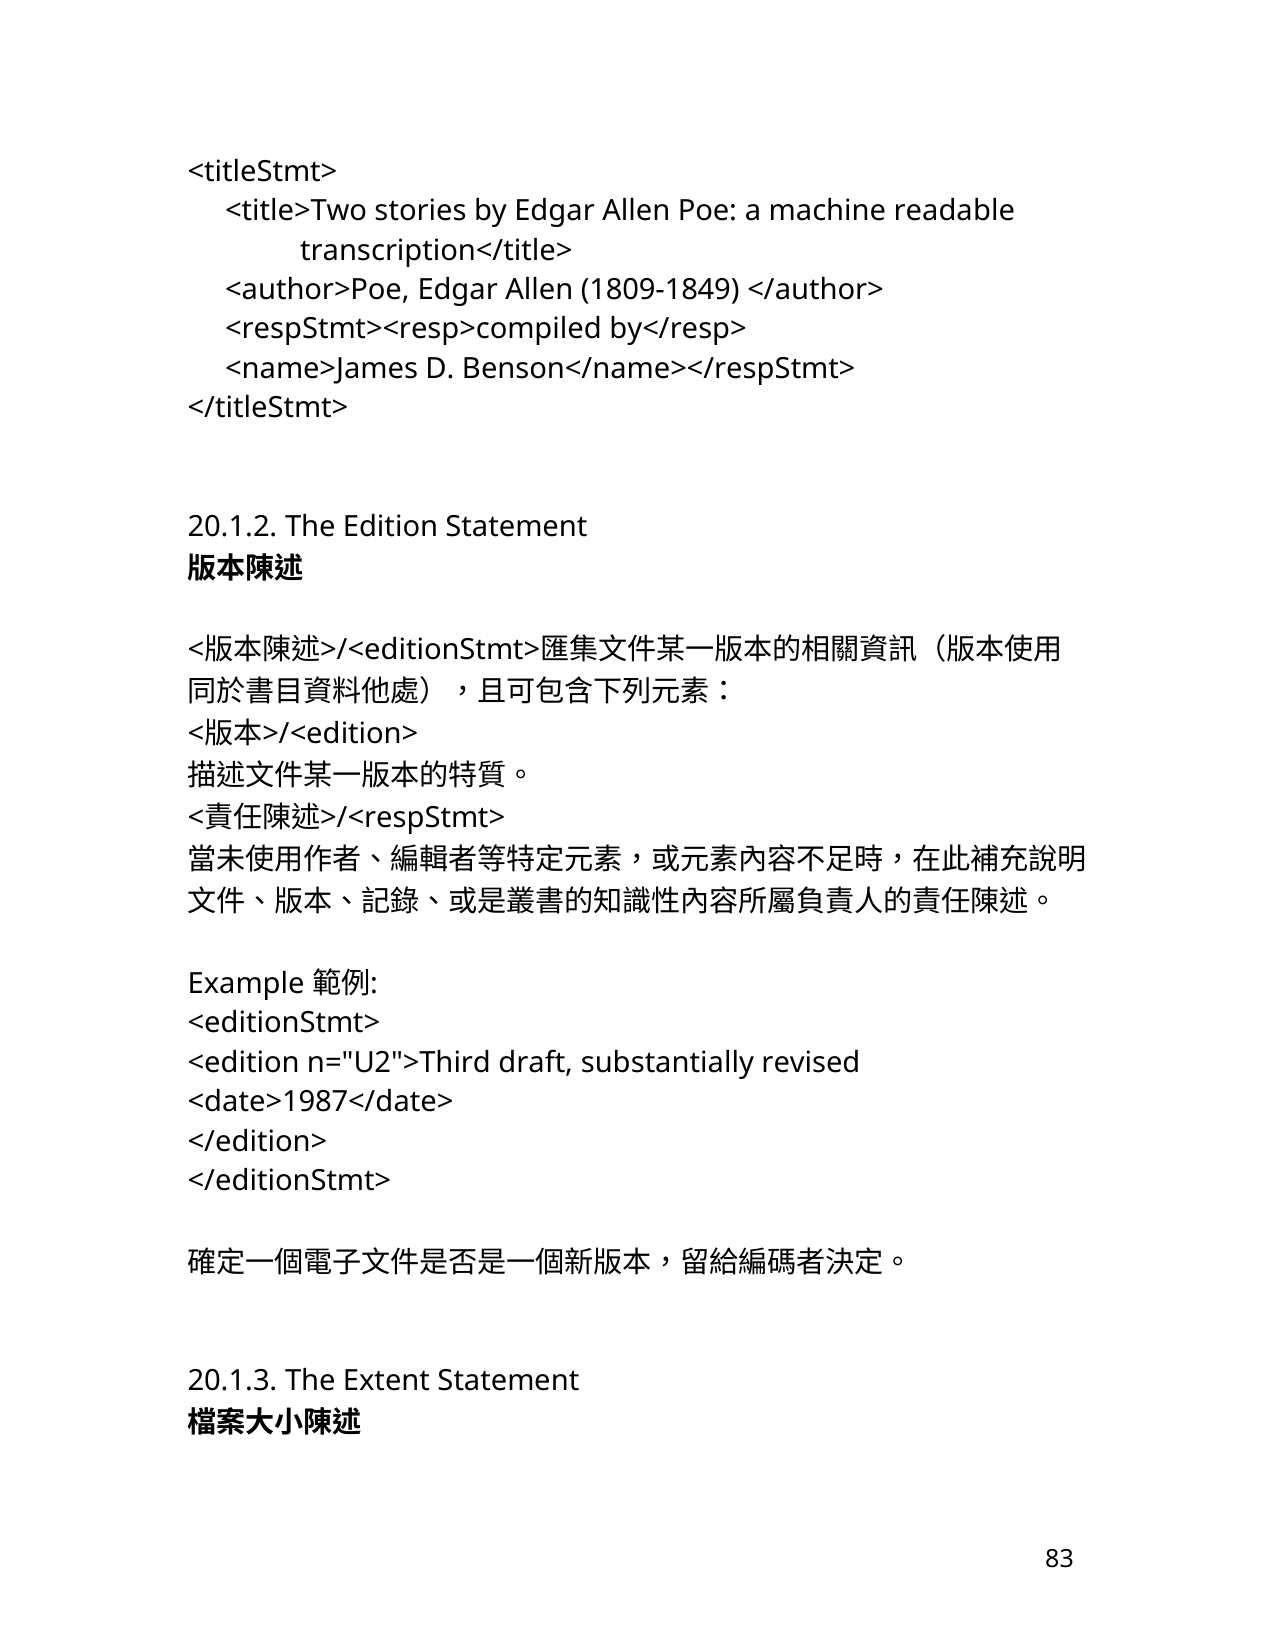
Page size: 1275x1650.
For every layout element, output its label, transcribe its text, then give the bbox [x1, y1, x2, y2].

text <respStmt><resp>compiled by</resp> [187, 308, 1087, 347]
text <author>Poe, Edgar Allen (1809-1849) </author> [187, 268, 1087, 308]
text <edition n="U2">Third draft, substantially revised [187, 1041, 1087, 1081]
text </edition> [187, 1120, 1087, 1159]
text </titleStmt> [187, 387, 1087, 426]
text 20.1.3. The Extent Statement [187, 1359, 1087, 1399]
text 當未使用作者、編輯者等特定元素，或元素內容不足時，在此補充說明文件、版本、記錄、或是叢書的知識性內容所屬負責人的責任陳述。 [187, 836, 1087, 920]
text 版本陳述 [187, 545, 1087, 587]
text <title>Two stories by Edgar Allen Poe: a machine readable [187, 189, 1087, 229]
text </editionStmt> [187, 1159, 1087, 1199]
text <責任陳述>/<respStmt> [187, 794, 1087, 836]
text <版本>/<edition> [187, 710, 1087, 752]
text 檔案大小陳述 [187, 1399, 1087, 1441]
text transcription</title> [187, 229, 1087, 268]
text <name>James D. Benson</name></respStmt> [187, 347, 1087, 387]
text <date>1987</date> [187, 1081, 1087, 1120]
text 確定一個電子文件是否是一個新版本，留給編碼者決定。 [187, 1238, 1087, 1280]
text <editionStmt> [187, 1002, 1087, 1041]
text 描述文件某一版本的特質。 [187, 752, 1087, 794]
text <版本陳述>/<editionStmt>匯集文件某一版本的相關資訊（版本使用同於書目資料他處），且可包含下列元素： [187, 626, 1087, 710]
text <titleStmt> [187, 150, 1087, 189]
text Example 範例: [187, 959, 1087, 1002]
text 20.1.2. The Edition Statement [187, 505, 1087, 545]
